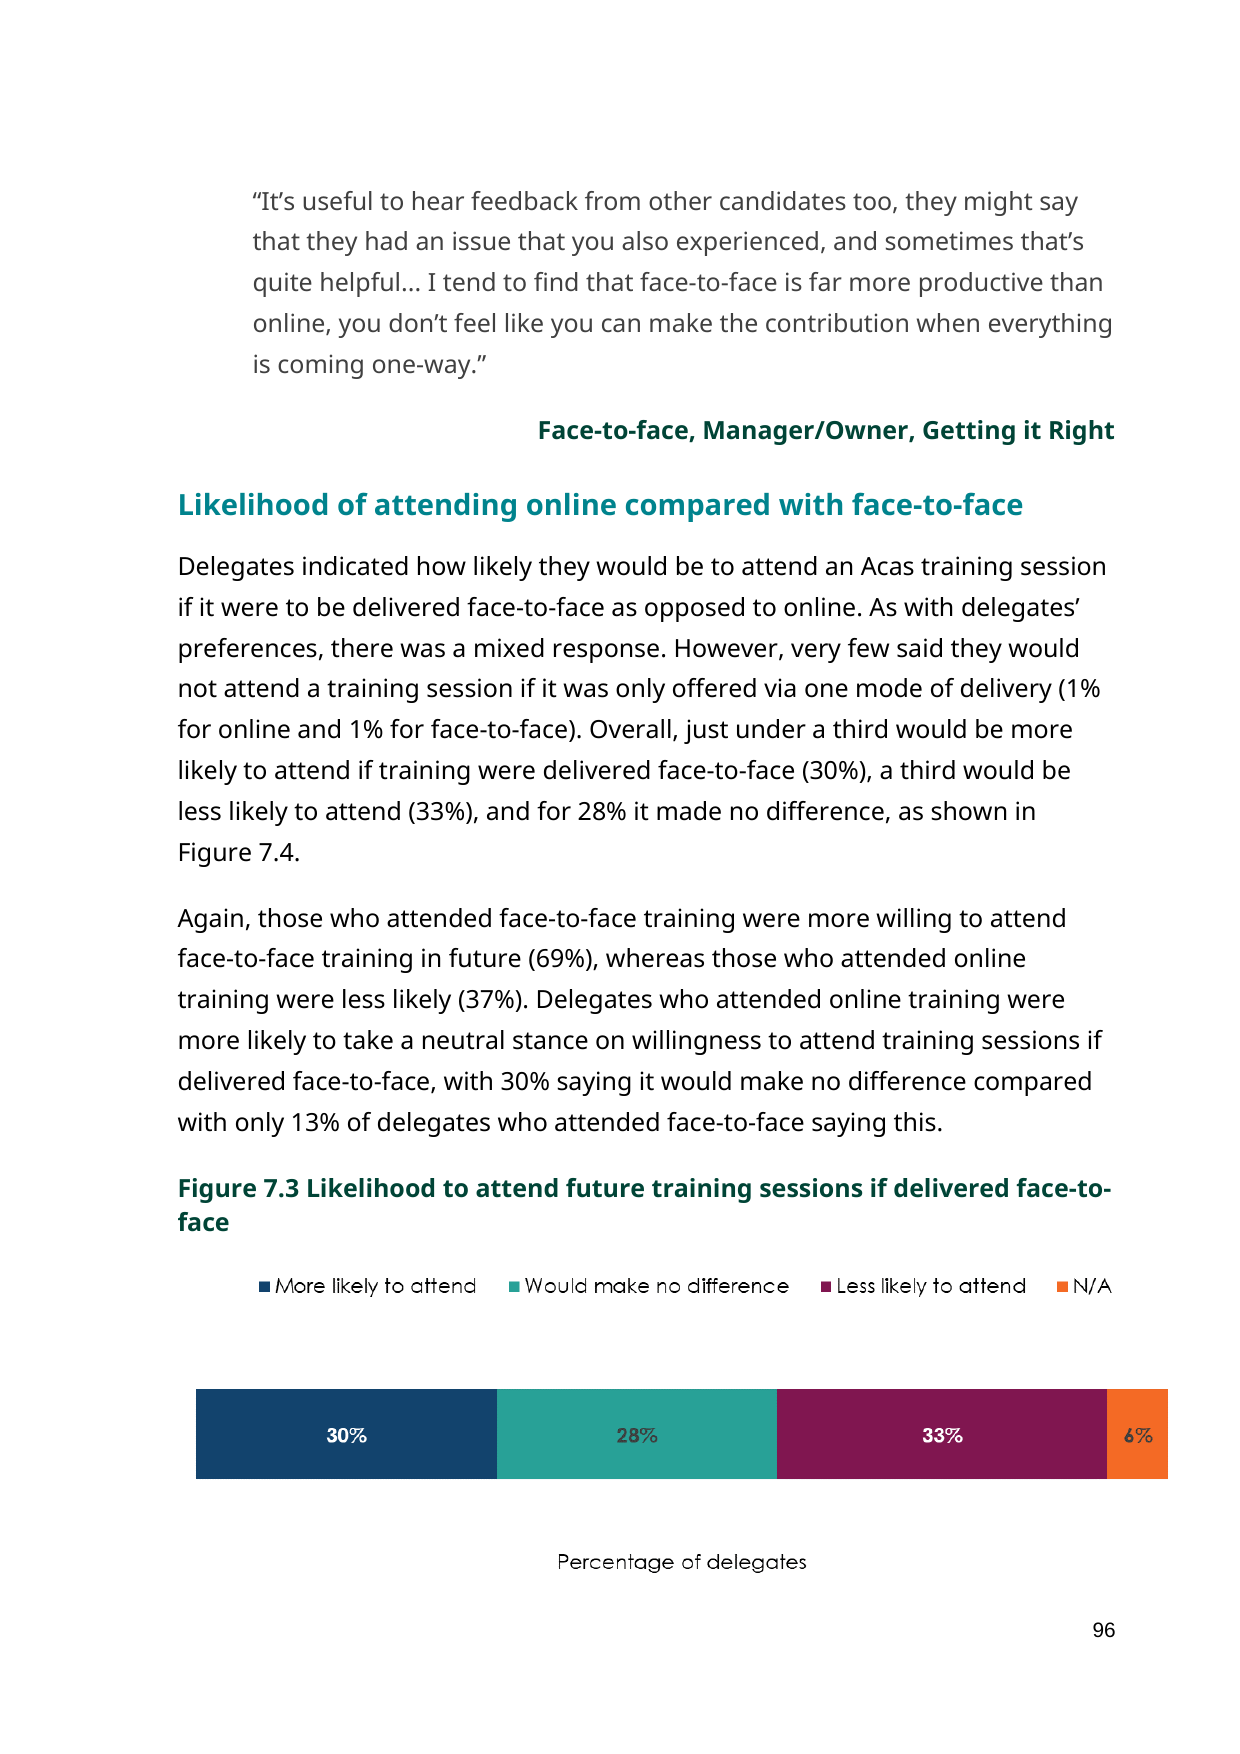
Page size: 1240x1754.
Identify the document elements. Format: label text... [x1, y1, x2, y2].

text Delegates indicated how likely they would be to attend an Acas training session if it were to be delivered face-to-face as opposed to online. As with delegates’ preferences, there was a mixed response. However, very few said they would not attend a training session if it was only offered via one mode of delivery (1% for online and 1% for face-to-face). Overall, just under a third would be more likely to attend if training were delivered face-to-face (30%), a third would be less likely to attend (33%), and for 28% it made no difference, as shown in Figure 7.4. [177, 548, 1115, 868]
subtitle Likelihood of attending online compared with face-to-face [177, 484, 1115, 523]
text “It’s useful to hear feedback from other candidates too, they might say that they had an issue that you also experienced, and sometimes that’s quite helpful... I tend to find that face-to-face is far more productive than online, you don’t feel like you can make the contribution when everything is coming one-way.” [252, 183, 1115, 381]
text Figure 7.3 Likelihood to attend future training sessions if delivered face-to-face [177, 1170, 1115, 1238]
text Face-to-face, Manager/Owner, Getting it Right [177, 412, 1115, 446]
text Again, those who attended face-to-face training were more willing to attend face-to-face training in future (69%), whereas those who attended online training were less likely (37%). Delegates who attended online training were more likely to take a neutral stance on willingness to attend training sessions if delivered face-to-face, with 30% saying it would make no difference compared with only 13% of delegates who attended face-to-face saying this. [177, 900, 1115, 1138]
